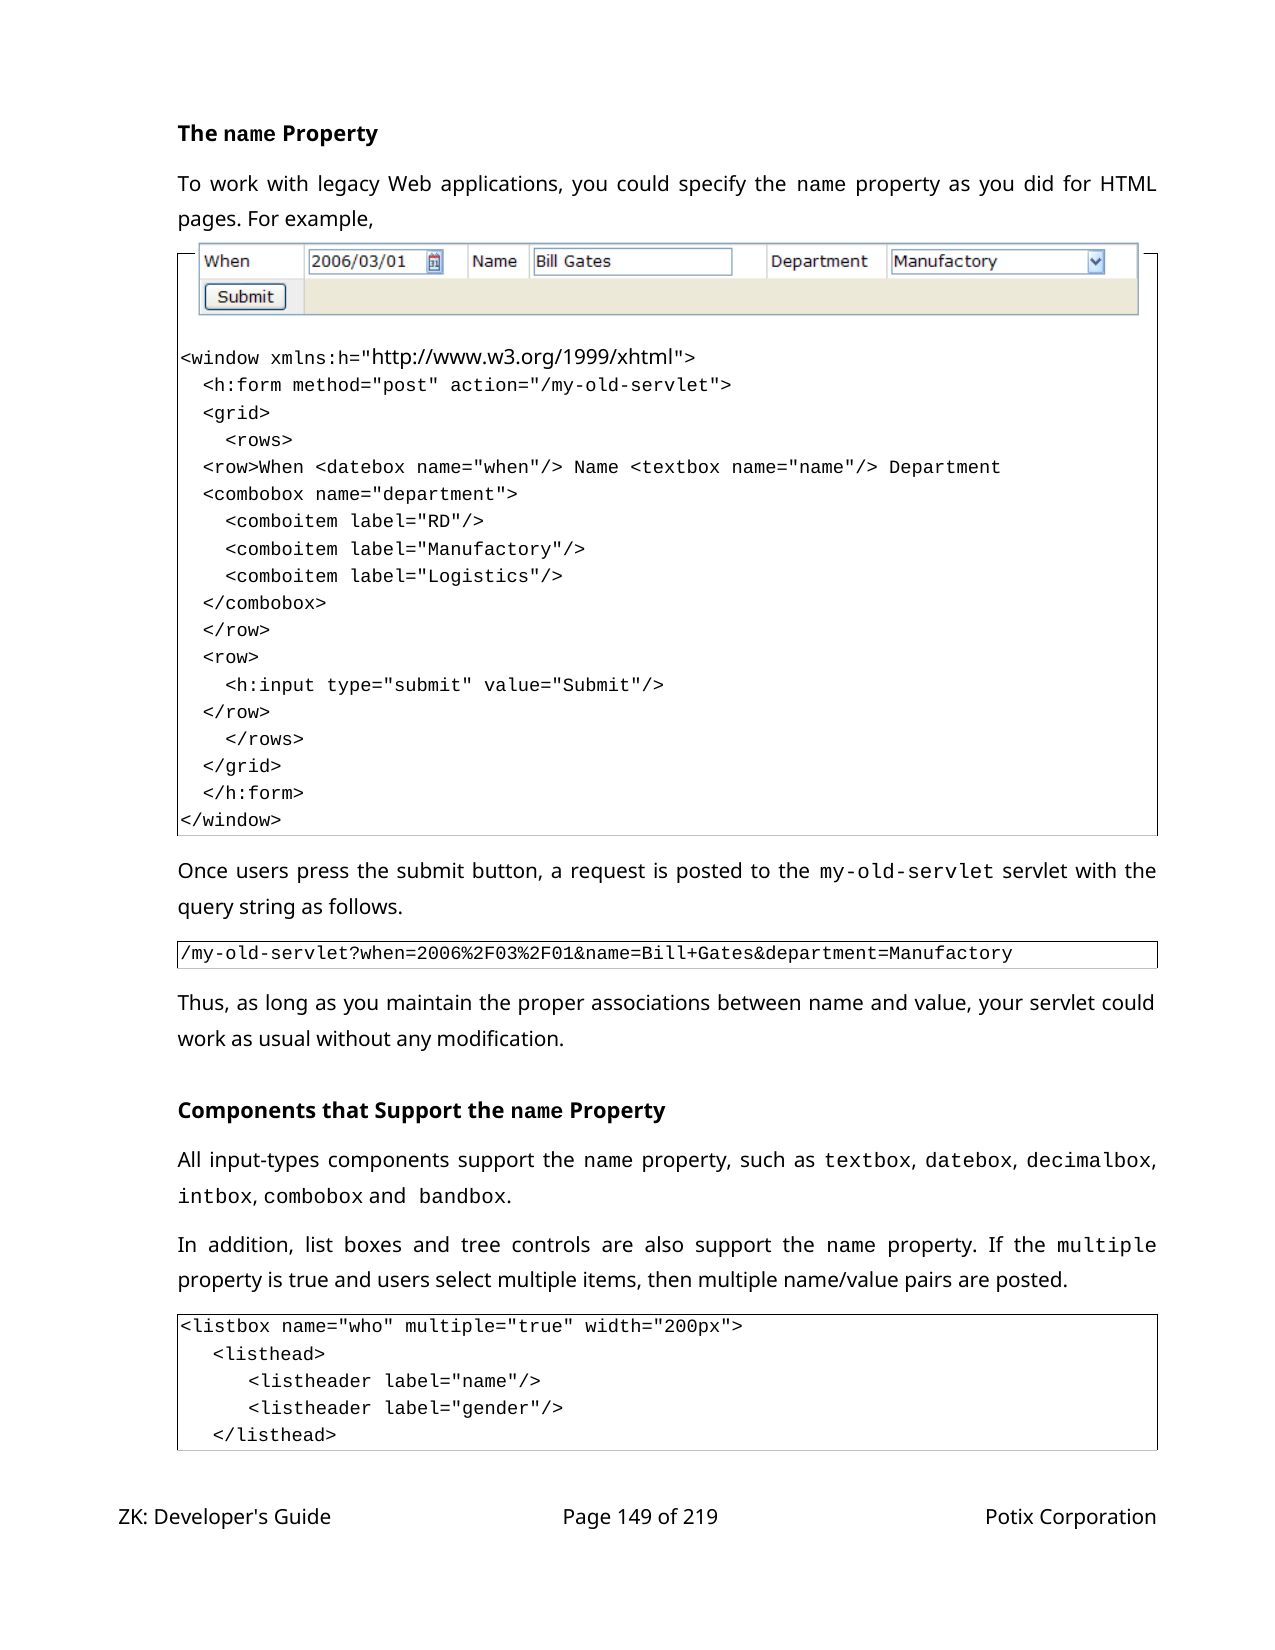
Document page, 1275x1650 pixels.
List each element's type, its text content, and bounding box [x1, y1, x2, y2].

text <listbox name="who" multiple="true" width="200px"> [178, 1315, 1157, 1338]
text <h:form method="post" action="/my-old-servlet"> [178, 373, 1157, 398]
text </rows> [178, 727, 1157, 751]
text <rows> [178, 428, 1157, 452]
text Once users press the submit button, a request is posted to the my-old-servlet servlet with the query string as follows. [177, 856, 1157, 920]
text <listheader label="name"/> [178, 1369, 1157, 1393]
subtitle The name Property [177, 118, 1157, 148]
text </row> [178, 618, 1157, 642]
text <listheader label="gender"/> [178, 1396, 1157, 1420]
text /my-old-servlet?when=2006%2F03%2F01&name=Bill+Gates&department=Manufactory [178, 942, 1157, 968]
text In addition, list boxes and tree controls are also support the name property. If the multiple property is true and users select multiple items, then multiple name/value pairs are posted. [177, 1230, 1157, 1294]
text To work with legacy Web applications, you could specify the name property as you did for HTML pages. For example, [177, 169, 1157, 233]
subtitle Components that Support the name Property [177, 1094, 1157, 1124]
text <h:input type="submit" value="Submit"/> [178, 672, 1157, 697]
text <window xmlns:h="http://www.w3.org/1999/xhtml"> [178, 342, 1157, 370]
text </h:form> [178, 781, 1157, 805]
text <comboitem label="RD"/> [178, 509, 1157, 533]
text <grid> [178, 401, 1157, 425]
text All input-types components support the name property, such as textbox, datebox, decimalbox, intbox, combobox and bandbox. [177, 1145, 1157, 1209]
text <comboitem label="Manufactory"/> [178, 536, 1157, 561]
text <comboitem label="Logistics"/> [178, 564, 1157, 588]
text </grid> [178, 754, 1157, 778]
text <listhead> [178, 1341, 1157, 1366]
text </listhead> [178, 1423, 1157, 1450]
text </row> [178, 699, 1157, 724]
text </combobox> [178, 591, 1157, 615]
text <combobox name="department"> [178, 482, 1157, 506]
text <row>When <datebox name="when"/> Name <textbox name="name"/> Department [178, 455, 1157, 479]
picture [195, 240, 1144, 318]
text </window> [178, 808, 1157, 835]
text <row> [178, 645, 1157, 669]
text Thus, as long as you maintain the proper associations between name and value, your servlet could work as usual without any modification. [177, 988, 1157, 1052]
